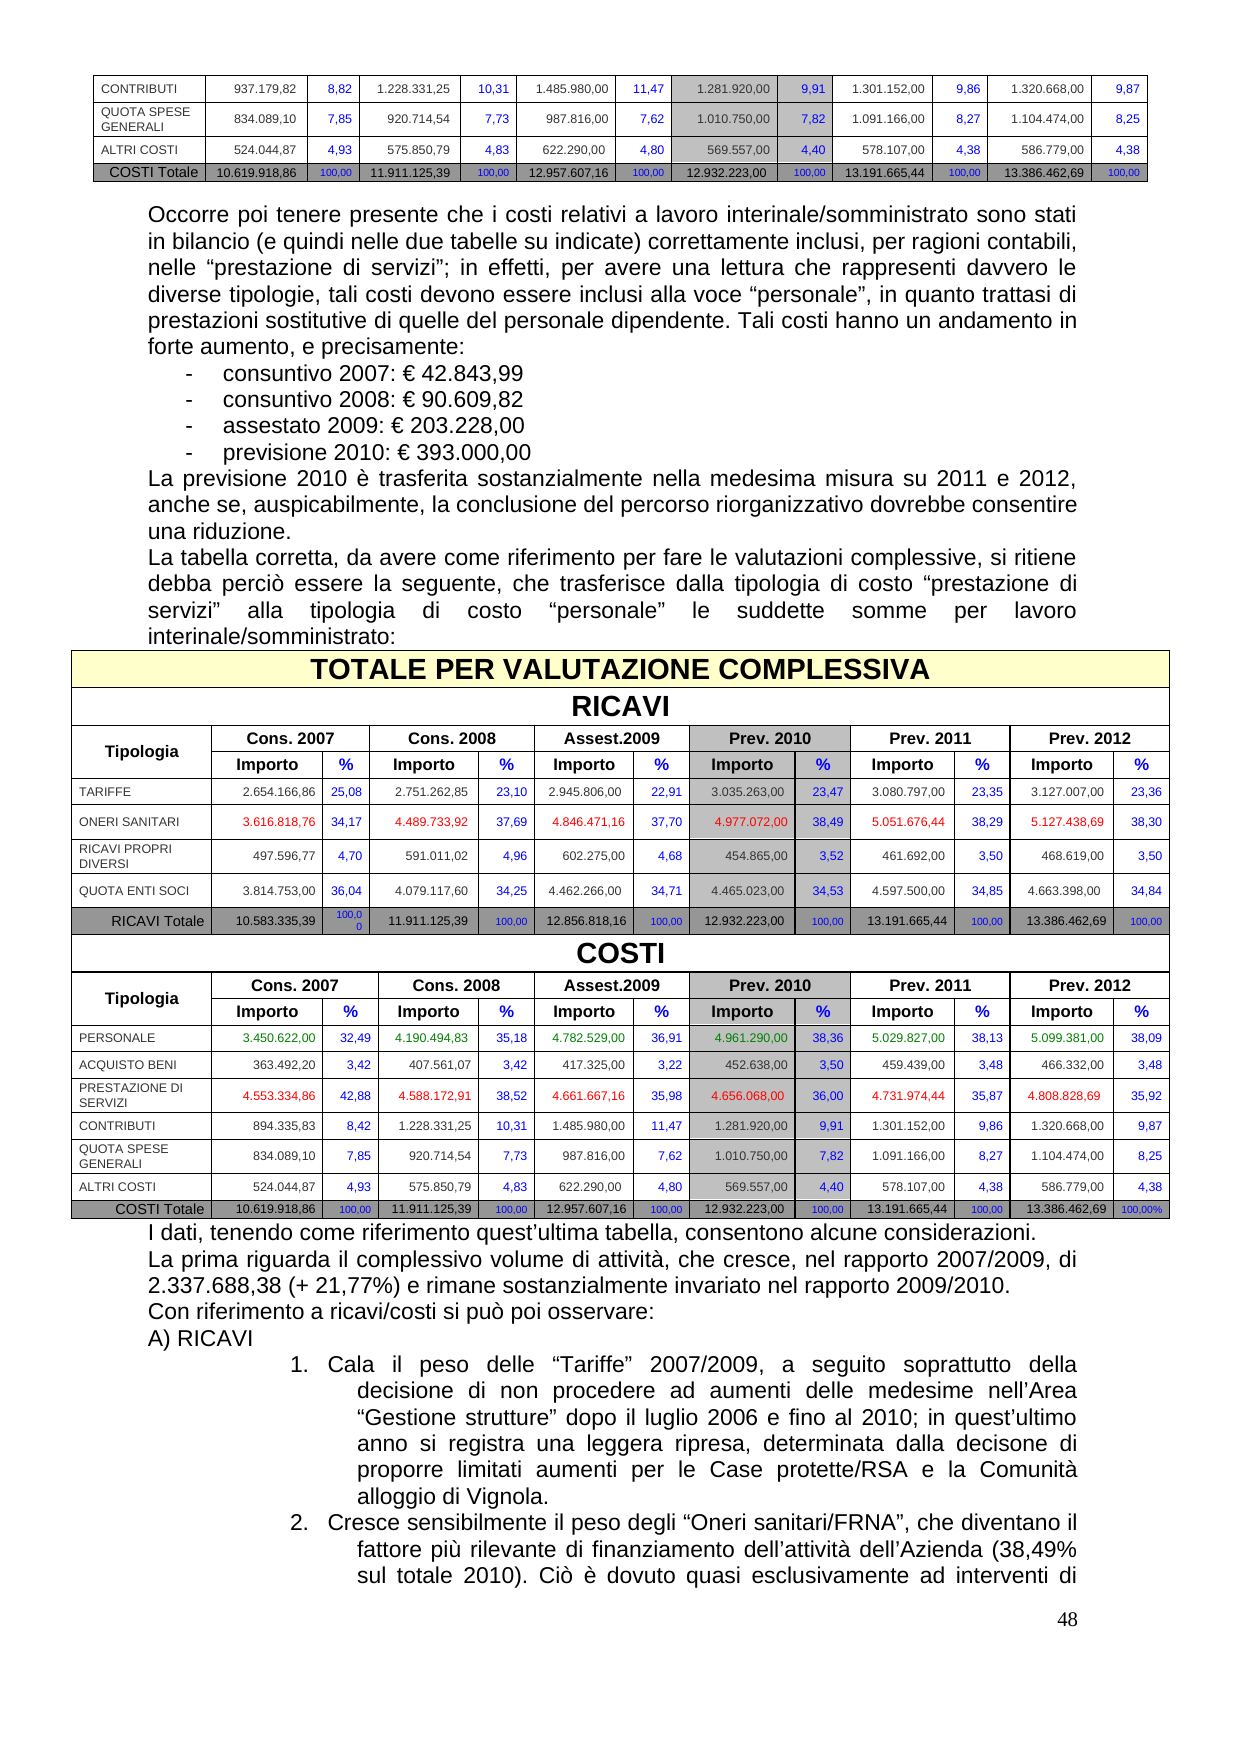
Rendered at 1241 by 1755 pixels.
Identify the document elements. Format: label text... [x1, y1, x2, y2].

table_cell 32,49 [323, 1026, 378, 1051]
table_cell Tipologia [72, 973, 211, 1024]
table_cell 3,50 [955, 840, 1009, 873]
table_cell 10.619.918,86 [212, 1201, 322, 1218]
table_cell 34,53 [796, 874, 850, 907]
table_cell 38,29 [955, 805, 1009, 838]
text I dati, tenendo come riferimento quest’ultima tabella, consentono alcune considerazioni. [148, 1219, 1078, 1246]
table_cell 586.779,00 [988, 137, 1091, 162]
table_cell 38,09 [1114, 1026, 1169, 1051]
table_cell 5.051.676,44 [851, 805, 954, 838]
table_cell 100,00 [933, 164, 987, 181]
table_cell 23,35 [955, 779, 1009, 804]
table_cell 22,91 [634, 779, 689, 804]
table_cell 13.191.665,44 [851, 908, 954, 934]
table_cell 100,00 [796, 1201, 850, 1218]
table_cell 3,42 [323, 1052, 378, 1078]
table_cell 7,73 [461, 103, 516, 136]
table_cell 497.596,77 [212, 840, 322, 873]
table_cell 1.281.920,00 [672, 76, 777, 102]
table_cell 452.638,00 [690, 1052, 794, 1078]
table_cell COSTI Totale [94, 164, 205, 181]
table_cell 7,82 [778, 103, 832, 136]
table_cell Prev. 2011 [851, 726, 1009, 751]
table_cell CONTRIBUTI [94, 76, 205, 102]
table_cell 37,69 [479, 805, 534, 838]
table_cell 894.335,83 [212, 1113, 322, 1138]
table_cell % [1114, 999, 1169, 1024]
table_cell 8,42 [323, 1113, 378, 1138]
table_cell 1.301.152,00 [833, 76, 932, 102]
table_cell 1.320.668,00 [988, 76, 1091, 102]
table_cell 10,31 [461, 76, 516, 102]
table_cell 36,00 [796, 1079, 850, 1112]
table_cell 100,00 [461, 164, 516, 181]
table_cell Assest.2009 [535, 726, 689, 751]
text La previsione 2010 è trasferita sostanzialmente nella medesima misura su 2011 e 2012, anche se, auspicabilmente, la conclusione del percorso riorganizzativo dovrebbe consentire una riduzione. [148, 465, 1078, 544]
table_cell 8,27 [933, 103, 987, 136]
table_cell 11,47 [634, 1113, 689, 1138]
table_cell ONERI SANITARI [72, 805, 211, 838]
table_cell 4.661.667,16 [535, 1079, 633, 1112]
table_cell 1.301.152,00 [851, 1113, 954, 1138]
table_cell 459.439,00 [851, 1052, 954, 1078]
table_cell 100,00 [323, 1201, 378, 1218]
table_cell QUOTA SPESE GENERALI [94, 103, 205, 136]
table_cell Importo [535, 999, 633, 1024]
table_cell 1.320.668,00 [1011, 1113, 1113, 1138]
table_cell 12.957.607,16 [535, 1201, 633, 1218]
table_cell 575.850,79 [379, 1174, 478, 1199]
table_cell 569.557,00 [690, 1174, 794, 1199]
list consuntivo 2007: € 42.843,99 [185, 359, 1078, 386]
table_cell 407.561,07 [379, 1052, 478, 1078]
table_cell 937.179,82 [206, 76, 307, 102]
table_cell 4,93 [308, 137, 359, 162]
table_cell 2.945.806,00 [535, 779, 633, 804]
table_cell 578.107,00 [833, 137, 932, 162]
table_cell 10.619.918,86 [206, 164, 307, 181]
table_cell TARIFFE [72, 779, 211, 804]
table_cell 4.656.068,00 [690, 1079, 794, 1112]
table_cell 100,00 [634, 908, 689, 934]
table_cell 23,47 [796, 779, 850, 804]
table_cell 834.089,10 [212, 1140, 322, 1173]
table_cell 4.846.471,16 [535, 805, 633, 838]
table_cell 1.228.331,25 [360, 76, 460, 102]
list assestato 2009: € 203.228,00 [185, 412, 1078, 439]
table_cell 3,22 [634, 1052, 689, 1078]
table_cell 3,42 [479, 1052, 534, 1078]
table_cell 100,00 [1114, 908, 1169, 934]
table_cell 25,08 [323, 779, 369, 804]
table_cell 8,82 [308, 76, 359, 102]
table_cell 1.104.474,00 [988, 103, 1091, 136]
table_cell 10,31 [479, 1113, 534, 1138]
table_cell 4,93 [323, 1174, 378, 1199]
text La prima riguarda il complessivo volume di attività, che cresce, nel rapporto 2007/2009, di 2.337.688,38 (+ 21,77%) e rimane sostanzialmente invariato nel rapporto 2009/2010. [148, 1246, 1078, 1298]
table_cell 3,48 [955, 1052, 1009, 1078]
table_cell 9,86 [933, 76, 987, 102]
table_cell Assest.2009 [535, 973, 689, 998]
table_cell 34,71 [634, 874, 689, 907]
table_cell Importo [690, 752, 794, 778]
table_cell 920.714,54 [360, 103, 460, 136]
table_cell 38,30 [1114, 805, 1169, 838]
text La tabella corretta, da avere come riferimento per fare le valutazioni complessive, si ritiene debba perciò essere la seguente, che trasferisce dalla tipologia di costo “prestazione di servizi” alla tipologia di costo “personale” le suddette somme per lavoro interinale/somministrato: [148, 544, 1078, 649]
table_cell 100,00 [796, 908, 850, 934]
table_cell 100,00 [479, 908, 534, 934]
table_cell 4.489.733,92 [370, 805, 478, 838]
table_cell 4,83 [479, 1174, 534, 1199]
table_cell 1.485.980,00 [535, 1113, 633, 1138]
table_cell Cons. 2007 [212, 726, 369, 751]
table_cell 35,18 [479, 1026, 534, 1051]
table_cell PERSONALE [72, 1026, 211, 1051]
table_cell 2.654.166,86 [212, 779, 322, 804]
table_cell 602.275,00 [535, 840, 633, 873]
table_cell 12.932.223,00 [672, 164, 777, 181]
table_cell 466.332,00 [1011, 1052, 1113, 1078]
table_cell RICAVI Totale [72, 908, 211, 934]
table_cell 4.961.290,00 [690, 1026, 794, 1051]
table_cell COSTI [72, 935, 1169, 971]
table_cell Importo [379, 999, 478, 1024]
table_cell 4.553.334,86 [212, 1079, 322, 1112]
table_cell QUOTA ENTI SOCI [72, 874, 211, 907]
table_cell Prev. 2011 [851, 973, 1009, 998]
table_cell 1.010.750,00 [690, 1140, 794, 1173]
table_cell 834.089,10 [206, 103, 307, 136]
table_cell 9,87 [1092, 76, 1147, 102]
table_cell 12.932.223,00 [690, 1201, 794, 1218]
table_cell 1.485.980,00 [517, 76, 615, 102]
table_cell 11.911.125,39 [360, 164, 460, 181]
table_cell 575.850,79 [360, 137, 460, 162]
table_cell 622.290,00 [535, 1174, 633, 1199]
table_cell Importo [690, 999, 794, 1024]
table_cell % [796, 999, 850, 1024]
table_cell Tipologia [72, 726, 211, 778]
table_cell 12.957.607,16 [517, 164, 615, 181]
table_cell 363.492,20 [212, 1052, 322, 1078]
table_cell 100,00 [479, 1201, 534, 1218]
table_cell 586.779,00 [1011, 1174, 1113, 1199]
table_cell ALTRI COSTI [72, 1174, 211, 1199]
table_cell 524.044,87 [212, 1174, 322, 1199]
table_cell 100,00 [308, 164, 359, 181]
table_cell 34,17 [323, 805, 369, 838]
table_cell % [634, 999, 689, 1024]
table_cell 7,85 [308, 103, 359, 136]
table_cell 36,04 [323, 874, 369, 907]
table_cell % [479, 752, 534, 778]
table_cell Importo [851, 999, 954, 1024]
table_cell 100,00 [955, 1201, 1009, 1218]
table_cell 4,83 [461, 137, 516, 162]
table_cell 5.099.381,00 [1011, 1026, 1113, 1051]
table_cell Prev. 2012 [1011, 726, 1169, 751]
table_cell Cons. 2007 [212, 973, 378, 998]
table_cell 7,73 [479, 1140, 534, 1173]
table_cell % [955, 999, 1009, 1024]
table_cell 3.080.797,00 [851, 779, 954, 804]
table_cell 8,25 [1114, 1140, 1169, 1173]
table_cell % [1114, 752, 1169, 778]
table_cell ALTRI COSTI [94, 137, 205, 162]
table_cell 100,00 [1092, 164, 1147, 181]
table_cell 38,52 [479, 1079, 534, 1112]
table_cell RICAVI PROPRI DIVERSI [72, 840, 211, 873]
table_cell 35,98 [634, 1079, 689, 1112]
table_cell 4.597.500,00 [851, 874, 954, 907]
table_header TOTALE PER VALUTAZIONE COMPLESSIVA [72, 651, 1169, 687]
table_cell RICAVI [72, 688, 1169, 724]
table_cell 4,68 [634, 840, 689, 873]
table_cell 4.079.117,60 [370, 874, 478, 907]
table_cell Importo [1011, 999, 1113, 1024]
table_cell % [323, 752, 369, 778]
text Occorre poi tenere presente che i costi relativi a lavoro interinale/somministrato sono stati in bilancio (e quindi nelle due tabelle su indicate) correttamente inclusi, per ragioni contabili, nelle “prestazione di servizi”; in effetti, per avere una lettura che rappresenti davvero le diverse tipologie, tali costi devono essere inclusi alla voce “personale”, in quanto trattasi di prestazioni sostitutive di quelle del personale dipendente. Tali costi hanno un andamento in forte aumento, e precisamente: [148, 201, 1078, 359]
table_cell 3,48 [1114, 1052, 1169, 1078]
table_cell ACQUISTO BENI [72, 1052, 211, 1078]
table_cell 4.782.529,00 [535, 1026, 633, 1051]
table_cell 13.386.462,69 [1011, 908, 1113, 934]
table_cell 3,52 [796, 840, 850, 873]
table_cell CONTRIBUTI [72, 1113, 211, 1138]
text Con riferimento a ricavi/costi si può poi osservare: [148, 1298, 1078, 1325]
table_cell 4,80 [616, 137, 671, 162]
table_cell Cons. 2008 [379, 973, 534, 998]
table_cell 9,87 [1114, 1113, 1169, 1138]
table_cell Importo [212, 999, 322, 1024]
list Cresce sensibilmente il peso degli “Oneri sanitari/FRNA”, che diventano il fattore più rilevante di finanziamento dell’attività dell’Azienda (38,49% sul totale 2010). Ciò è dovuto quasi esclusivamente ad interventi di [290, 1509, 1078, 1588]
table_cell 13.191.665,44 [833, 164, 932, 181]
table_cell 4.663.398,00 [1011, 874, 1113, 907]
table_cell % [796, 752, 850, 778]
table_cell 4,38 [955, 1174, 1009, 1199]
table_cell 1.228.331,25 [379, 1113, 478, 1138]
table_cell 622.290,00 [517, 137, 615, 162]
table_cell 34,84 [1114, 874, 1169, 907]
table_cell 13.386.462,69 [1011, 1201, 1113, 1218]
table_cell 3.450.622,00 [212, 1026, 322, 1051]
table_cell 3.035.263,00 [690, 779, 794, 804]
table_cell 8,25 [1092, 103, 1147, 136]
table_cell 11.911.125,39 [370, 908, 478, 934]
table_cell 461.692,00 [851, 840, 954, 873]
table_cell 3,50 [1114, 840, 1169, 873]
table_cell 4,38 [1092, 137, 1147, 162]
table_cell 9,91 [796, 1113, 850, 1138]
table_cell Prev. 2012 [1011, 973, 1169, 998]
table_cell 7,62 [634, 1140, 689, 1173]
table_cell % [323, 999, 378, 1024]
table_cell 3,50 [796, 1052, 850, 1078]
table_cell Importo [1011, 752, 1113, 778]
table_cell 100,00 [634, 1201, 689, 1218]
list previsione 2010: € 393.000,00 [185, 439, 1078, 465]
table_cell 23,36 [1114, 779, 1169, 804]
table_cell 1.104.474,00 [1011, 1140, 1113, 1173]
table_cell 591.011,02 [370, 840, 478, 873]
table_cell 100,00 [616, 164, 671, 181]
table_cell 1.281.920,00 [690, 1113, 794, 1138]
table_cell 987.816,00 [517, 103, 615, 136]
table_cell 3.127.007,00 [1011, 779, 1113, 804]
table_cell 100,00 [323, 908, 369, 934]
table_cell 1.091.166,00 [833, 103, 932, 136]
table_cell 13.386.462,69 [988, 164, 1091, 181]
table_cell 36,91 [634, 1026, 689, 1051]
list consuntivo 2008: € 90.609,82 [185, 386, 1078, 412]
table_cell 12.856.818,16 [535, 908, 633, 934]
table_cell 4,38 [1114, 1174, 1169, 1199]
table_cell 7,62 [616, 103, 671, 136]
table_cell 38,13 [955, 1026, 1009, 1051]
table_cell 11.911.125,39 [379, 1201, 478, 1218]
table_cell 4.731.974,44 [851, 1079, 954, 1112]
list Cala il peso delle “Tariffe” 2007/2009, a seguito soprattutto della decisione di non procedere ad aumenti delle medesime nell’Area “Gestione strutture” dopo il luglio 2006 e fino al 2010; in quest’ultimo anno si registra una leggera ripresa, determinata dalla decisone di proporre limitati aumenti per le Case protette/RSA e la Comunità alloggio di Vignola. [290, 1351, 1078, 1509]
table_cell Prev. 2010 [690, 726, 850, 751]
table_cell 11,47 [616, 76, 671, 102]
table_cell Importo [212, 752, 322, 778]
table_cell 4,40 [778, 137, 832, 162]
table_cell % [634, 752, 689, 778]
table_cell 417.325,00 [535, 1052, 633, 1078]
table_cell 42,88 [323, 1079, 378, 1112]
table_cell 4,80 [634, 1174, 689, 1199]
table_cell 3.814.753,00 [212, 874, 322, 907]
table_cell 5.127.438,69 [1011, 805, 1113, 838]
table_cell 35,87 [955, 1079, 1009, 1112]
table_cell 569.557,00 [672, 137, 777, 162]
table_cell 9,86 [955, 1113, 1009, 1138]
table_cell 4,96 [479, 840, 534, 873]
table_cell 468.619,00 [1011, 840, 1113, 873]
table_cell 920.714,54 [379, 1140, 478, 1173]
table_cell 4.808.828,69 [1011, 1079, 1113, 1112]
table_cell 7,85 [323, 1140, 378, 1173]
table_cell % [479, 999, 534, 1024]
table_cell COSTI Totale [72, 1201, 211, 1218]
table_cell % [955, 752, 1009, 778]
table_cell 100,00 [778, 164, 832, 181]
table_cell 4,40 [796, 1174, 850, 1199]
table_cell 4.190.494,83 [379, 1026, 478, 1051]
table_cell 13.191.665,44 [851, 1201, 954, 1218]
table_cell 1.010.750,00 [672, 103, 777, 136]
table_cell 1.091.166,00 [851, 1140, 954, 1173]
table_cell 35,92 [1114, 1079, 1169, 1112]
table_cell 37,70 [634, 805, 689, 838]
table_cell Prev. 2010 [690, 973, 850, 998]
table_cell 100,00 [955, 908, 1009, 934]
table_cell 987.816,00 [535, 1140, 633, 1173]
table_cell 524.044,87 [206, 137, 307, 162]
table_cell 100,00% [1114, 1201, 1169, 1218]
table_cell 5.029.827,00 [851, 1026, 954, 1051]
table_cell 10.583.335,39 [212, 908, 322, 934]
table_cell 4.977.072,00 [690, 805, 794, 838]
table_cell 38,49 [796, 805, 850, 838]
table_cell 8,27 [955, 1140, 1009, 1173]
text A) RICAVI [148, 1325, 1078, 1351]
table_cell 4,38 [933, 137, 987, 162]
table_cell 454.865,00 [690, 840, 794, 873]
table_cell 23,10 [479, 779, 534, 804]
table_cell 4.462.266,00 [535, 874, 633, 907]
table_cell QUOTA SPESE GENERALI [72, 1140, 211, 1173]
table_cell 12.932.223,00 [690, 908, 794, 934]
table_cell 34,85 [955, 874, 1009, 907]
table_cell PRESTAZIONE DI SERVIZI [72, 1079, 211, 1112]
table_cell 38,36 [796, 1026, 850, 1051]
table_cell 2.751.262,85 [370, 779, 478, 804]
table_cell Importo [370, 752, 478, 778]
table_cell 7,82 [796, 1140, 850, 1173]
table_cell Cons. 2008 [370, 726, 534, 751]
table_cell Importo [535, 752, 633, 778]
table_cell 9,91 [778, 76, 832, 102]
table_cell 4.588.172,91 [379, 1079, 478, 1112]
table_cell 4,70 [323, 840, 369, 873]
table_cell 4.465.023,00 [690, 874, 794, 907]
table_cell 34,25 [479, 874, 534, 907]
table_cell 578.107,00 [851, 1174, 954, 1199]
table_cell 3.616.818,76 [212, 805, 322, 838]
table_cell Importo [851, 752, 954, 778]
